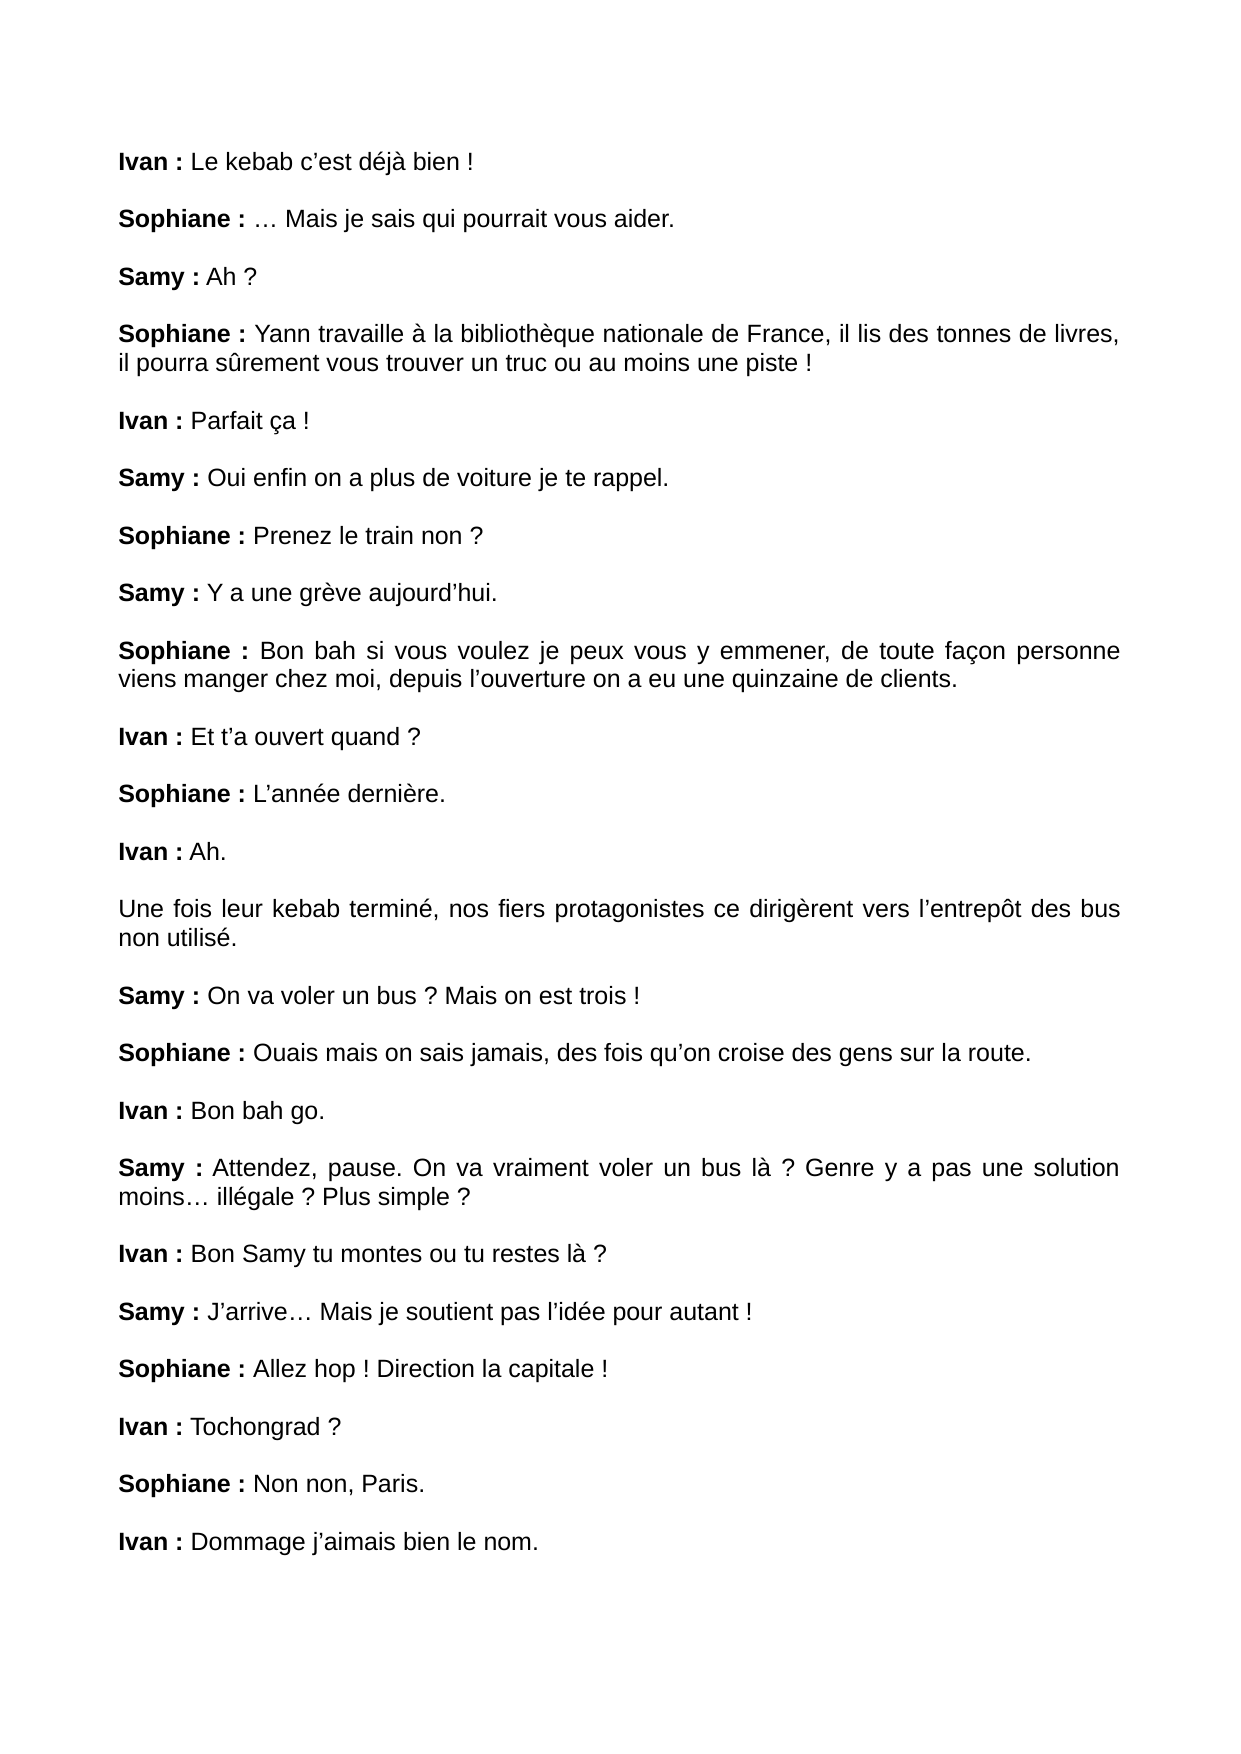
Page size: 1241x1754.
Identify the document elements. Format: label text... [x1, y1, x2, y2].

text Ivan : Dommage j’aimais bien le nom. [118, 1527, 1122, 1556]
text Une fois leur kebab terminé, nos fiers protagonistes ce dirigèrent vers l’entrepôt des bus non utilisé. [118, 894, 1122, 952]
text Ivan : Et t’a ouvert quand ? [118, 722, 1122, 751]
text Sophiane : L’année dernière. [118, 779, 1122, 808]
text Sophiane : … Mais je sais qui pourrait vous aider. [118, 204, 1122, 233]
text Ivan : Tochongrad ? [118, 1412, 1122, 1441]
text Sophiane : Prenez le train non ? [118, 521, 1122, 549]
text Samy : Attendez, pause. On va vraiment voler un bus là ? Genre y a pas une solution moins… illégale ? Plus simple ? [118, 1153, 1122, 1211]
text Sophiane : Yann travaille à la bibliothèque nationale de France, il lis des tonnes de livres, il pourra sûrement vous trouver un truc ou au moins une piste ! [118, 319, 1122, 377]
text Samy : Y a une grève aujourd’hui. [118, 578, 1122, 607]
text Samy : Ah ? [118, 262, 1122, 291]
text Samy : On va voler un bus ? Mais on est trois ! [118, 981, 1122, 1009]
text Samy : J’arrive… Mais je soutient pas l’idée pour autant ! [118, 1297, 1122, 1326]
text Samy : Oui enfin on a plus de voiture je te rappel. [118, 463, 1122, 492]
text Ivan : Parfait ça ! [118, 406, 1122, 434]
text Sophiane : Allez hop ! Direction la capitale ! [118, 1354, 1122, 1383]
text Sophiane : Ouais mais on sais jamais, des fois qu’on croise des gens sur la route. [118, 1038, 1122, 1067]
text Ivan : Le kebab c’est déjà bien ! [118, 147, 1122, 176]
text Ivan : Bon Samy tu montes ou tu restes là ? [118, 1239, 1122, 1268]
text Ivan : Ah. [118, 837, 1122, 866]
text Sophiane : Bon bah si vous voulez je peux vous y emmener, de toute façon personne viens manger chez moi, depuis l’ouverture on a eu une quinzaine de clients. [118, 636, 1122, 693]
text Ivan : Bon bah go. [118, 1096, 1122, 1124]
text Sophiane : Non non, Paris. [118, 1469, 1122, 1498]
